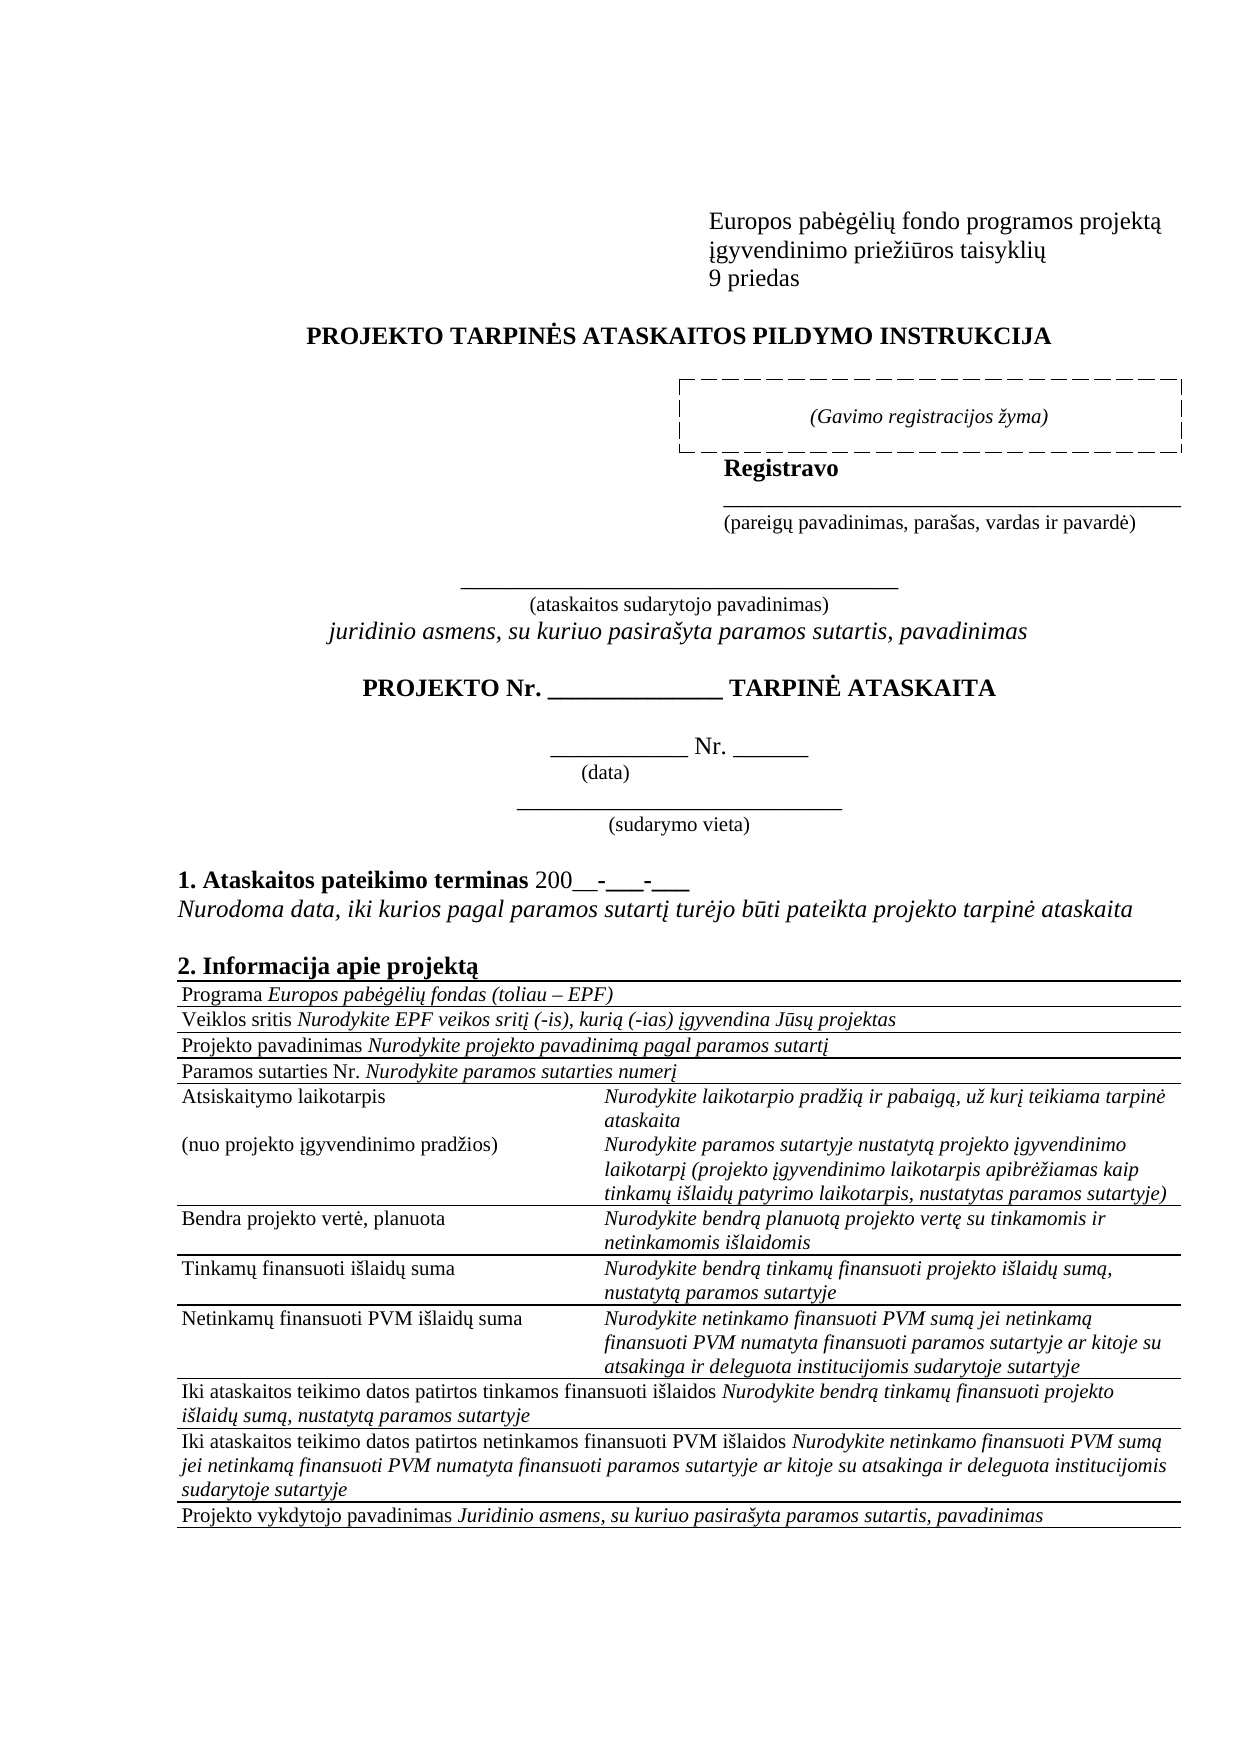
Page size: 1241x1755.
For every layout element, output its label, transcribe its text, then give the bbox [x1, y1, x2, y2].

table_cell Iki ataskaitos teikimo datos patirtos tinkamos finansuoti išlaidos Nurodykite bendrą tinkamų finansuoti projekto išlaidų sumą, nustatytą paramos sutartyje [177, 1379, 1181, 1427]
text (pareigų pavadinimas, parašas, vardas ir pavardė) [649, 510, 1181, 534]
table_cell Nurodykite bendrą tinkamų finansuoti projekto išlaidų sumą, nustatytą paramos sutartyje [600, 1256, 1181, 1304]
text Europos pabėgėlių fondo programos projektą [177, 206, 1181, 235]
text ___________________________________ [177, 563, 1181, 592]
table_header Programa Europos pabėgėlių fondas (toliau – EPF) [177, 982, 1181, 1006]
text PROJEKTO TARPINĖS ATASKAITOS PILDYMO INSTRUKCIJA [177, 321, 1181, 350]
table_cell Projekto pavadinimas Nurodykite projekto pavadinimą pagal paramos sutartį [177, 1033, 1181, 1057]
table_cell Nurodykite bendrą planuotą projekto vertę su tinkamomis ir netinkamomis išlaidomis [600, 1206, 1181, 1254]
text (ataskaitos sudarytojo pavadinimas) [177, 592, 1181, 616]
table_cell Paramos sutarties Nr. Nurodykite paramos sutarties numerį [177, 1059, 1181, 1083]
text įgyvendinimo priežiūros taisyklių [177, 235, 1181, 263]
table_cell Nurodykite laikotarpio pradžią ir pabaigą, už kurį teikiama tarpinė ataskaita [600, 1084, 1181, 1132]
table_cell Projekto vykdytojo pavadinimas Juridinio asmens, su kuriuo pasirašyta paramos sutartis, pavadinimas [177, 1503, 1181, 1527]
table_cell Iki ataskaitos teikimo datos patirtos netinkamos finansuoti PVM išlaidos Nurodykite netinkamo finansuoti PVM sumą jei netinkamą finansuoti PVM numatyta finansuoti paramos sutartyje ar kitoje su atsakinga ir deleguota institucijomis sudarytoje sutartyje [177, 1429, 1181, 1501]
table_cell Bendra projekto vertė, planuota [177, 1206, 600, 1254]
text Nurodoma data, iki kurios pagal paramos sutartį turėjo būti pateikta projekto tarpinė ataskaita [177, 894, 1181, 923]
text juridinio asmens, su kuriuo pasirašyta paramos sutartis, pavadinimas [177, 616, 1181, 644]
text __________________________ [177, 784, 1181, 812]
table_cell Nurodykite paramos sutartyje nustatytą projekto įgyvendinimo laikotarpį (projekto įgyvendinimo laikotarpis apibrėžiamas kaip tinkamų išlaidų patyrimo laikotarpis, nustatytas paramos sutartyje) [600, 1133, 1181, 1204]
text 2. Informacija apie projektą [177, 951, 1181, 980]
text PROJEKTO Nr. ______________ TARPINĖ ATASKAITA [177, 673, 1181, 702]
table_cell (nuo projekto įgyvendinimo pradžios) [177, 1133, 600, 1204]
table_header (Gavimo registracijos žyma) [679, 379, 1181, 452]
table_cell Netinkamų finansuoti PVM išlaidų suma [177, 1306, 600, 1378]
text (data) [177, 759, 1181, 784]
table_cell Atsiskaitymo laikotarpis [177, 1084, 600, 1132]
table_cell Veiklos sritis Nurodykite EPF veikos sritį (-is), kurią (-ias) įgyvendina Jūsų projektas [177, 1007, 1181, 1031]
table_cell Tinkamų finansuoti išlaidų suma [177, 1256, 600, 1304]
text 1. Ataskaitos pateikimo terminas 200__-___-___ [177, 865, 1181, 894]
text (sudarymo vieta) [177, 812, 1181, 836]
table_cell Nurodykite netinkamo finansuoti PVM sumą jei netinkamą finansuoti PVM numatyta finansuoti paramos sutartyje ar kitoje su atsakinga ir deleguota institucijomis sudarytoje sutartyje [600, 1306, 1181, 1378]
text ___________ Nr. ______ [177, 731, 1181, 759]
text Registravo [649, 453, 1181, 481]
table_header [177, 379, 679, 452]
text 9 priedas [177, 263, 1181, 292]
